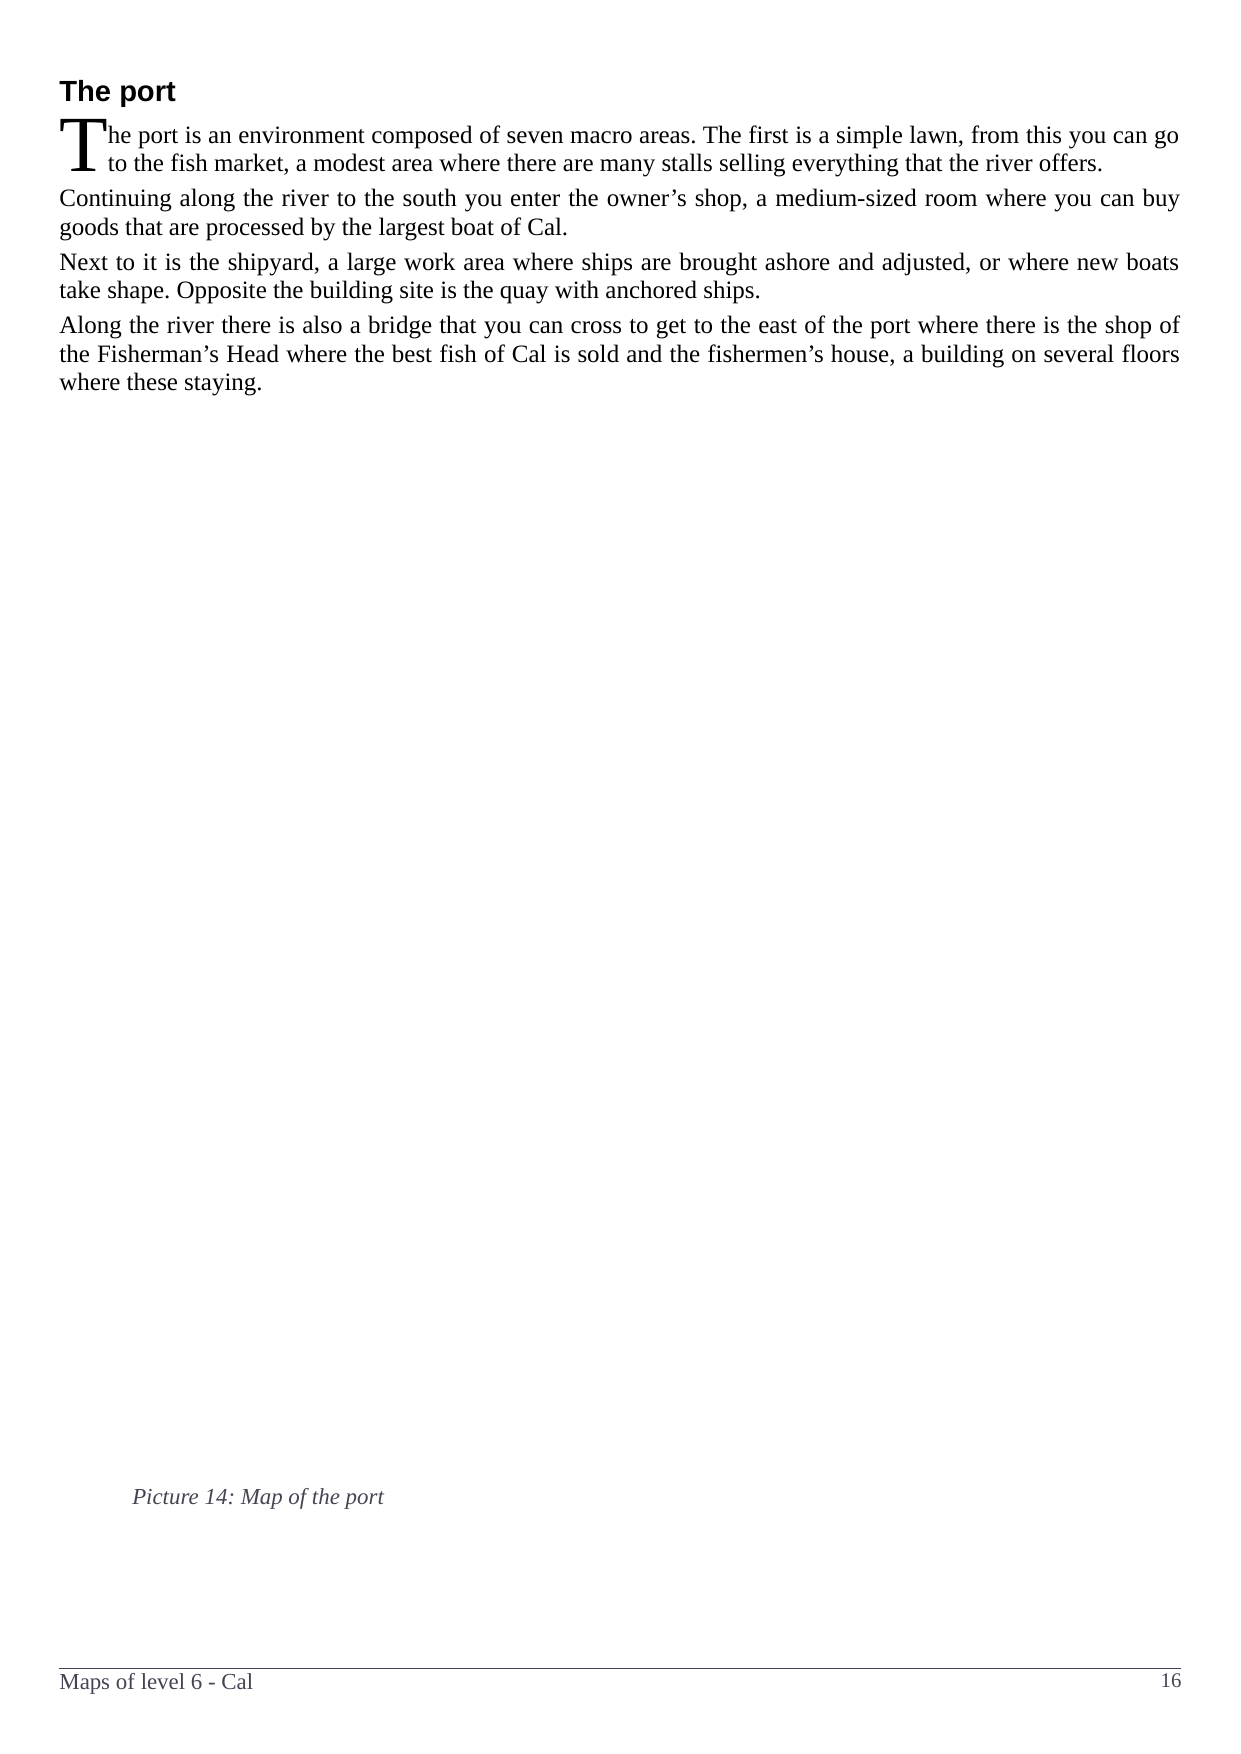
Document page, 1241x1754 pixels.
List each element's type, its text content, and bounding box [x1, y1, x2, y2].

subtitle The port [59, 74, 1181, 107]
text Continuing along the river to the south you enter the owner’s shop, a medium-sized room where you can buy goods that are processed by the largest boat of Cal. [59, 183, 1181, 241]
text Picture 14: Map of the port [132, 415, 1108, 1509]
text The port is an environment composed of seven macro areas. The first is a simple lawn, from this you can go to the fish market, a modest area where there are many stalls selling everything that the river offers. [59, 120, 1181, 177]
text Next to it is the shipyard, a large work area where ships are brought ashore and adjusted, or where new boats take shape. Opposite the building site is the quay with anchored ships. [59, 247, 1181, 304]
text Along the river there is also a bridge that you can cross to get to the east of the port where there is the shop of the Fisherman’s Head where the best fish of Cal is sold and the fishermen’s house, a building on several floors where these staying. [59, 310, 1181, 396]
